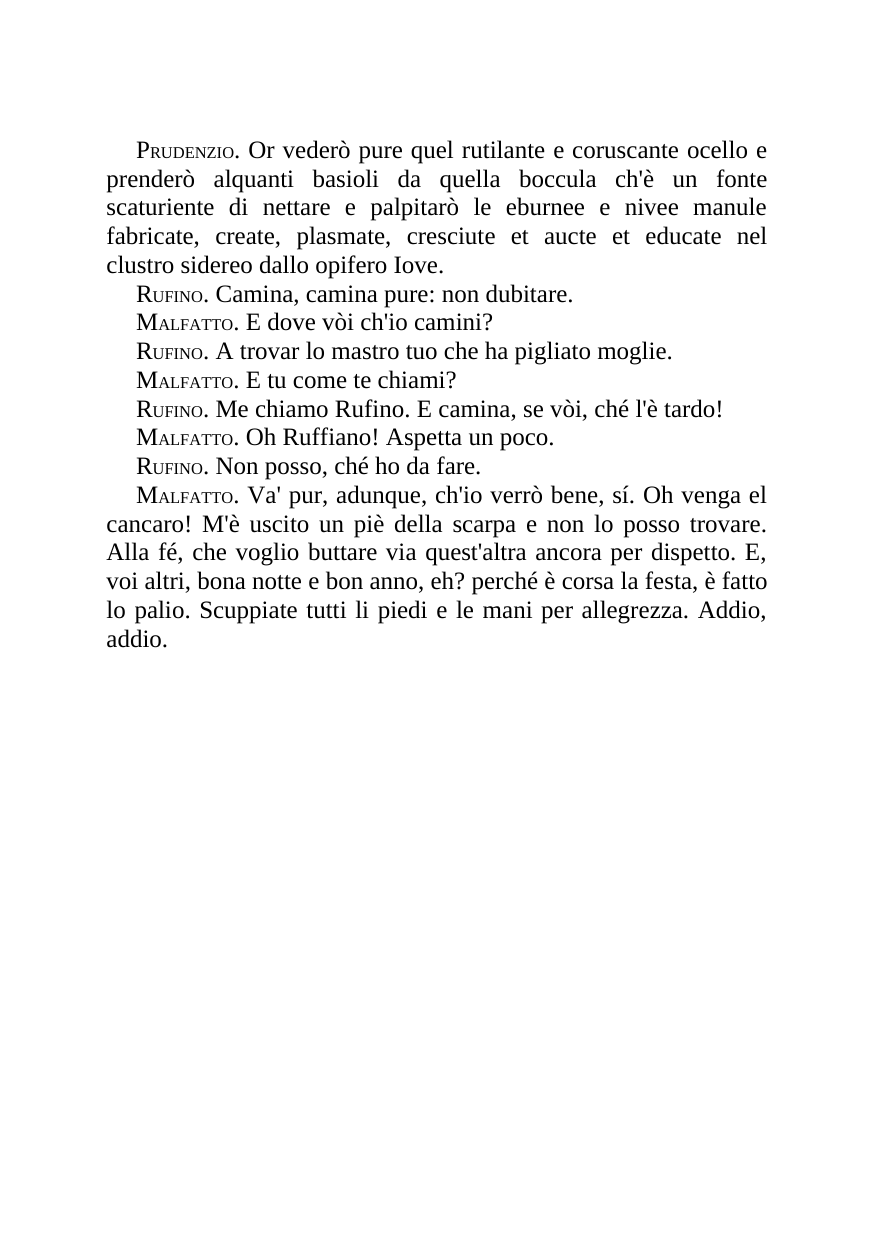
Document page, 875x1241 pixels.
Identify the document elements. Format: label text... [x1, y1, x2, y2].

text Malfatto. E tu come te chiami? [106, 365, 768, 394]
text Malfatto. Oh Ruffiano! Aspetta un poco. [106, 422, 768, 451]
text Prudenzio. Or vederò pure quel rutilante e coruscante ocello e prenderò alquanti basioli da quella boccula ch'è un fonte scaturiente di nettare e palpitarò le eburnee e nivee manule fabricate, create, plasmate, cresciute et aucte et educate nel clustro sidereo dallo opifero Iove. [106, 135, 768, 279]
text Malfatto. Va' pur, adunque, ch'io verrò bene, sí. Oh venga el cancaro! M'è uscito un piè della scarpa e non lo posso trovare. Alla fé, che voglio buttare via quest'altra ancora per dispetto. E, voi altri, bona notte e bon anno, eh? perché è corsa la festa, è fatto lo palio. Scuppiate tutti li piedi e le mani per allegrezza. Addio, addio. [106, 480, 768, 652]
text Rufino. Camina, camina pure: non dubitare. [106, 279, 768, 307]
text Rufino. Me chiamo Rufino. E camina, se vòi, ché l'è tardo! [106, 394, 768, 422]
text Rufino. Non posso, ché ho da fare. [106, 451, 768, 480]
text Rufino. A trovar lo mastro tuo che ha pigliato moglie. [106, 336, 768, 365]
text Malfatto. E dove vòi ch'io camini? [106, 307, 768, 336]
